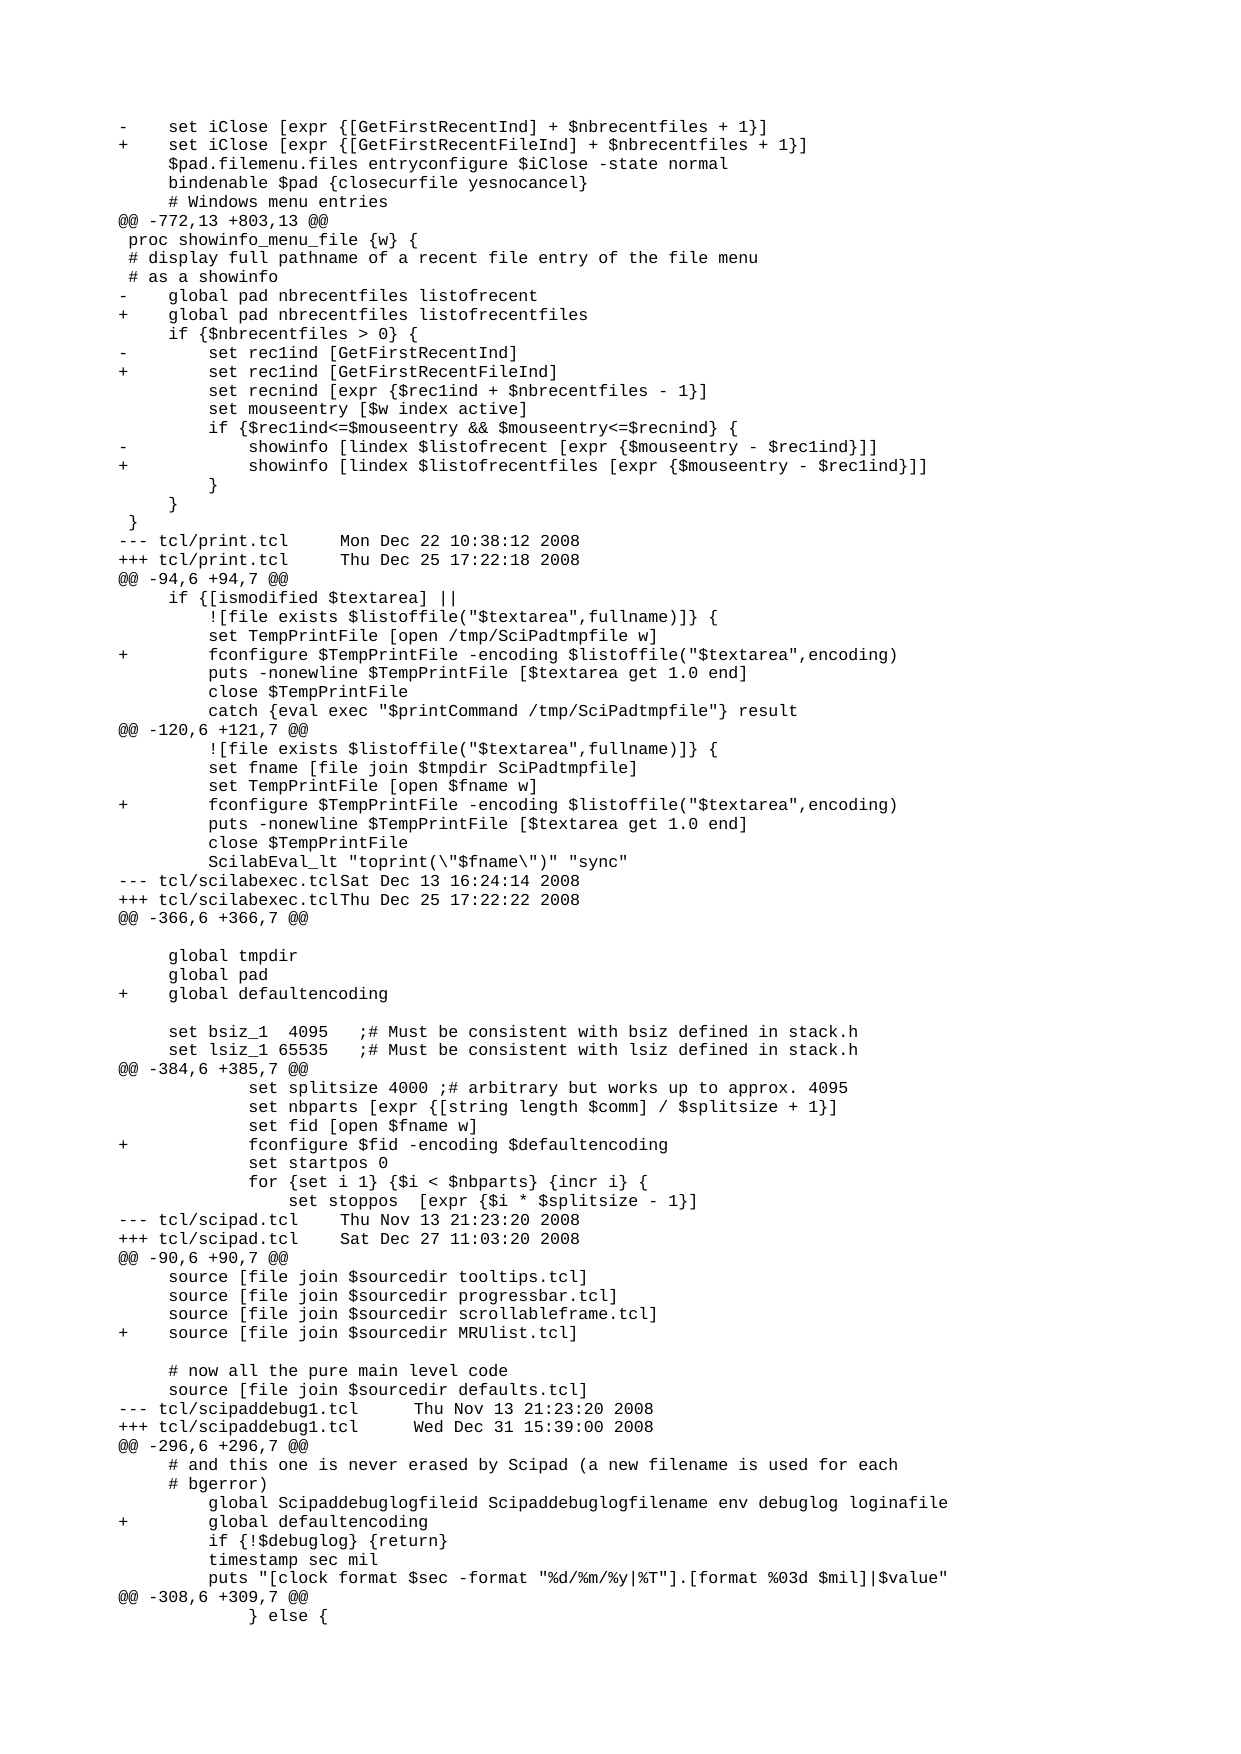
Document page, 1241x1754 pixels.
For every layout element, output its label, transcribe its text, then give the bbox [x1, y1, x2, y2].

text bindenable $pad {closecurfile yesnocancel} [118, 175, 1122, 193]
text source [file join $sourcedir scrollableframe.tcl] [118, 1306, 1122, 1325]
text $pad.filemenu.files entryconfigure $iClose -state normal [118, 156, 1122, 175]
text catch {eval exec "$printCommand /tmp/SciPadtmpfile"} result [118, 703, 1122, 721]
text + source [file join $sourcedir MRUlist.tcl] [118, 1325, 1122, 1344]
text + global defaultencoding [118, 985, 1122, 1004]
text # as a showinfo [118, 269, 1122, 288]
text @@ -94,6 +94,7 @@ [118, 571, 1122, 589]
text set nbparts [expr {[string length $comm] / $splitsize + 1}] [118, 1098, 1122, 1117]
text # bgerror) [118, 1476, 1122, 1494]
text + fconfigure $TempPrintFile -encoding $listoffile("$textarea",encoding) [118, 797, 1122, 816]
text --- tcl/scipad.tcl Thu Nov 13 21:23:20 2008 [118, 1212, 1122, 1231]
text # Windows menu entries [118, 193, 1122, 212]
text - showinfo [lindex $listofrecent [expr {$mouseentry - $rec1ind}]] [118, 439, 1122, 457]
text set TempPrintFile [open /tmp/SciPadtmpfile w] [118, 627, 1122, 646]
text # and this one is never erased by Scipad (a new filename is used for each [118, 1457, 1122, 1476]
text puts -nonewline $TempPrintFile [$textarea get 1.0 end] [118, 665, 1122, 684]
text +++ tcl/scipad.tcl Sat Dec 27 11:03:20 2008 [118, 1231, 1122, 1249]
text } [118, 514, 1122, 533]
text } [118, 495, 1122, 514]
text @@ -120,6 +121,7 @@ [118, 721, 1122, 740]
text set startpos 0 [118, 1155, 1122, 1174]
text set fname [file join $tmpdir SciPadtmpfile] [118, 759, 1122, 778]
text + showinfo [lindex $listofrecentfiles [expr {$mouseentry - $rec1ind}]] [118, 457, 1122, 476]
text global pad [118, 967, 1122, 985]
text set stoppos [expr {$i * $splitsize - 1}] [118, 1193, 1122, 1212]
text set TempPrintFile [open $fname w] [118, 778, 1122, 797]
text source [file join $sourcedir tooltips.tcl] [118, 1268, 1122, 1287]
text } else { [118, 1608, 1122, 1626]
text set lsiz_1 65535 ;# Must be consistent with lsiz defined in stack.h [118, 1042, 1122, 1061]
text @@ -296,6 +296,7 @@ [118, 1438, 1122, 1457]
text if {$rec1ind<=$mouseentry && $mouseentry<=$recnind} { [118, 420, 1122, 439]
text set splitsize 4000 ;# arbitrary but works up to approx. 4095 [118, 1080, 1122, 1098]
text # now all the pure main level code [118, 1362, 1122, 1381]
text @@ -772,13 +803,13 @@ [118, 212, 1122, 231]
text ScilabEval_lt "toprint(\"$fname\")" "sync" [118, 853, 1122, 872]
text + global pad nbrecentfiles listofrecentfiles [118, 307, 1122, 326]
text +++ tcl/scipaddebug1.tcl Wed Dec 31 15:39:00 2008 [118, 1419, 1122, 1438]
text global tmpdir [118, 948, 1122, 967]
text if {!$debuglog} {return} [118, 1532, 1122, 1551]
text for {set i 1} {$i < $nbparts} {incr i} { [118, 1174, 1122, 1193]
text puts "[clock format $sec -format "%d/%m/%y|%T"].[format %03d $mil]|$value" [118, 1570, 1122, 1589]
text } [118, 476, 1122, 495]
text proc showinfo_menu_file {w} { [118, 231, 1122, 250]
text close $TempPrintFile [118, 834, 1122, 853]
text - set rec1ind [GetFirstRecentInd] [118, 344, 1122, 363]
text + global defaultencoding [118, 1513, 1122, 1532]
text set fid [open $fname w] [118, 1117, 1122, 1136]
text source [file join $sourcedir defaults.tcl] [118, 1381, 1122, 1400]
text if {[ismodified $textarea] || [118, 589, 1122, 608]
text close $TempPrintFile [118, 684, 1122, 703]
text if {$nbrecentfiles > 0} { [118, 326, 1122, 344]
text +++ tcl/scilabexec.tcl Thu Dec 25 17:22:22 2008 [118, 891, 1122, 910]
text --- tcl/scipaddebug1.tcl Thu Nov 13 21:23:20 2008 [118, 1400, 1122, 1419]
text --- tcl/scilabexec.tcl Sat Dec 13 16:24:14 2008 [118, 872, 1122, 891]
text @@ -384,6 +385,7 @@ [118, 1061, 1122, 1080]
text - global pad nbrecentfiles listofrecent [118, 288, 1122, 307]
text + fconfigure $fid -encoding $defaultencoding [118, 1136, 1122, 1155]
text + fconfigure $TempPrintFile -encoding $listoffile("$textarea",encoding) [118, 646, 1122, 665]
text +++ tcl/print.tcl Thu Dec 25 17:22:18 2008 [118, 552, 1122, 571]
text + set rec1ind [GetFirstRecentFileInd] [118, 363, 1122, 382]
text set recnind [expr {$rec1ind + $nbrecentfiles - 1}] [118, 382, 1122, 401]
text set bsiz_1 4095 ;# Must be consistent with bsiz defined in stack.h [118, 1023, 1122, 1042]
text ![file exists $listoffile("$textarea",fullname)]} { [118, 740, 1122, 759]
text set mouseentry [$w index active] [118, 401, 1122, 420]
text timestamp sec mil [118, 1551, 1122, 1570]
text puts -nonewline $TempPrintFile [$textarea get 1.0 end] [118, 816, 1122, 834]
text source [file join $sourcedir progressbar.tcl] [118, 1287, 1122, 1306]
text global Scipaddebuglogfileid Scipaddebuglogfilename env debuglog loginafile [118, 1494, 1122, 1513]
text @@ -366,6 +366,7 @@ [118, 910, 1122, 929]
text - set iClose [expr {[GetFirstRecentInd] + $nbrecentfiles + 1}] [118, 118, 1122, 137]
text @@ -308,6 +309,7 @@ [118, 1589, 1122, 1608]
text ![file exists $listoffile("$textarea",fullname)]} { [118, 608, 1122, 627]
text # display full pathname of a recent file entry of the file menu [118, 250, 1122, 269]
text --- tcl/print.tcl Mon Dec 22 10:38:12 2008 [118, 533, 1122, 552]
text + set iClose [expr {[GetFirstRecentFileInd] + $nbrecentfiles + 1}] [118, 137, 1122, 156]
text @@ -90,6 +90,7 @@ [118, 1249, 1122, 1268]
